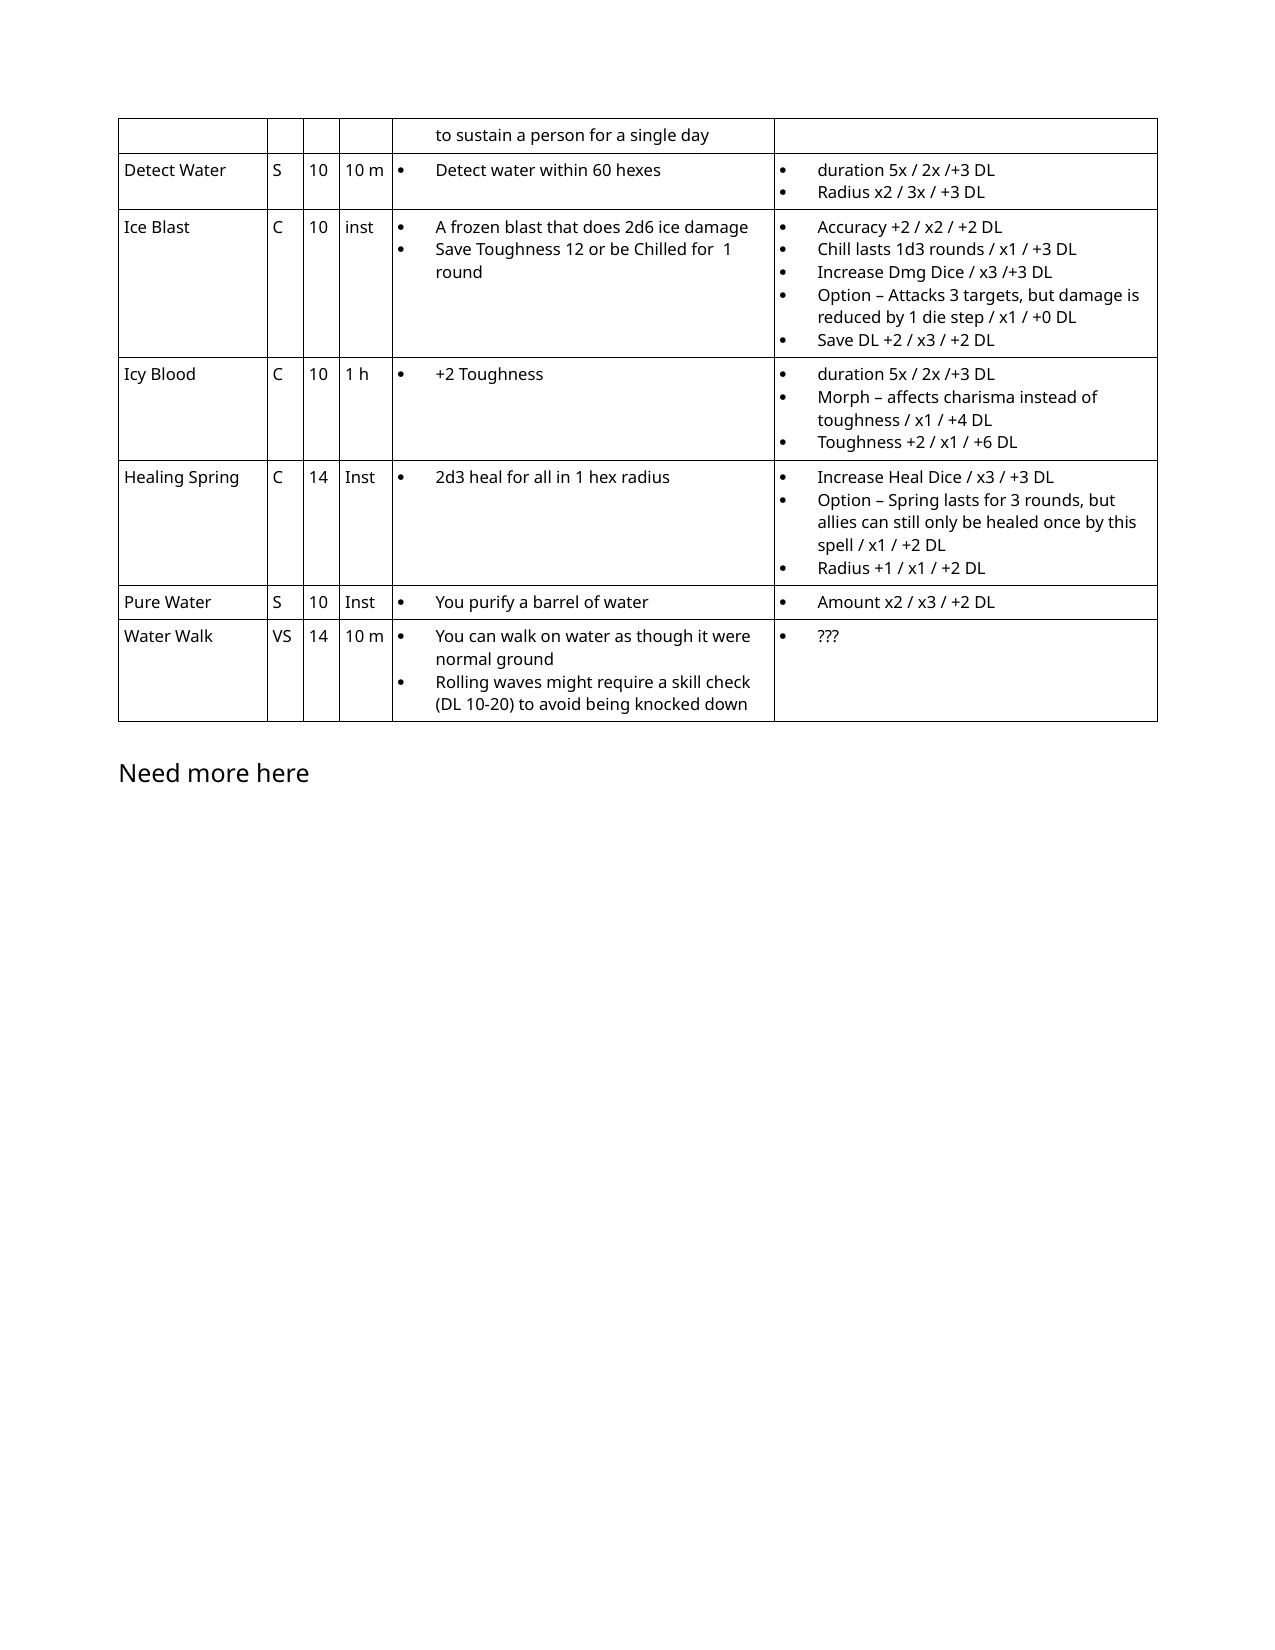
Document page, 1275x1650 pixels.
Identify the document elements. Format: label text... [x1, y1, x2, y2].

table_cell You purify a barrel of water [393, 586, 774, 619]
table_cell VS [268, 620, 303, 721]
table_cell Ice Blast [119, 210, 267, 357]
table_cell S [268, 154, 303, 209]
table_cell [268, 119, 303, 152]
table_cell 10 [304, 358, 339, 459]
table_cell Water Walk [119, 620, 267, 721]
table_cell 10 m [340, 620, 392, 721]
table_cell +2 Toughness [393, 358, 774, 459]
table_cell duration 5x / 2x /+3 DL Radius x2 / 3x / +3 DL [775, 154, 1157, 209]
table_cell C [268, 358, 303, 459]
table_cell Inst [340, 461, 392, 585]
table_cell Detect water within 60 hexes [393, 154, 774, 209]
table_cell 10 [304, 586, 339, 619]
table_cell You can walk on water as though it were normal ground Rolling waves might require a skill check (DL 10-20) to avoid being knocked down [393, 620, 774, 721]
table_cell ??? [775, 620, 1157, 721]
table_cell Detect Water [119, 154, 267, 209]
table_cell 10 [304, 154, 339, 209]
table_cell C [268, 210, 303, 357]
table_cell Icy Blood [119, 358, 267, 459]
table_cell Increase Heal Dice / x3 / +3 DL Option – Spring lasts for 3 rounds, but allies can still only be healed once by this spell / x1 / +2 DL Radius +1 / x1 / +2 DL [775, 461, 1157, 585]
table_cell inst [340, 210, 392, 357]
table_cell 10 [304, 210, 339, 357]
table_cell [119, 119, 267, 152]
table_cell C [268, 461, 303, 585]
table_cell [775, 119, 1157, 152]
table_cell 2d3 heal for all in 1 hex radius [393, 461, 774, 585]
text Need more here [118, 756, 1157, 789]
table_cell Pure Water [119, 586, 267, 619]
table_cell duration 5x / 2x /+3 DL Morph – affects charisma instead of toughness / x1 / +4 DL Toughness +2 / x1 / +6 DL [775, 358, 1157, 459]
table_cell to sustain a person for a single day [393, 119, 774, 152]
table_cell Accuracy +2 / x2 / +2 DL Chill lasts 1d3 rounds / x1 / +3 DL Increase Dmg Dice / x3 /+3 DL Option – Attacks 3 targets, but damage is reduced by 1 die step / x1 / +0 DL Save DL +2 / x3 / +2 DL [775, 210, 1157, 357]
table_cell 14 [304, 620, 339, 721]
table_cell 10 m [340, 154, 392, 209]
table_cell A frozen blast that does 2d6 ice damage Save Toughness 12 or be Chilled for 1 round [393, 210, 774, 357]
table_cell [304, 119, 339, 152]
table_cell Inst [340, 586, 392, 619]
table_cell S [268, 586, 303, 619]
table_cell Healing Spring [119, 461, 267, 585]
table_cell 14 [304, 461, 339, 585]
table_cell 1 h [340, 358, 392, 459]
table_cell Amount x2 / x3 / +2 DL [775, 586, 1157, 619]
table_cell [340, 119, 392, 152]
